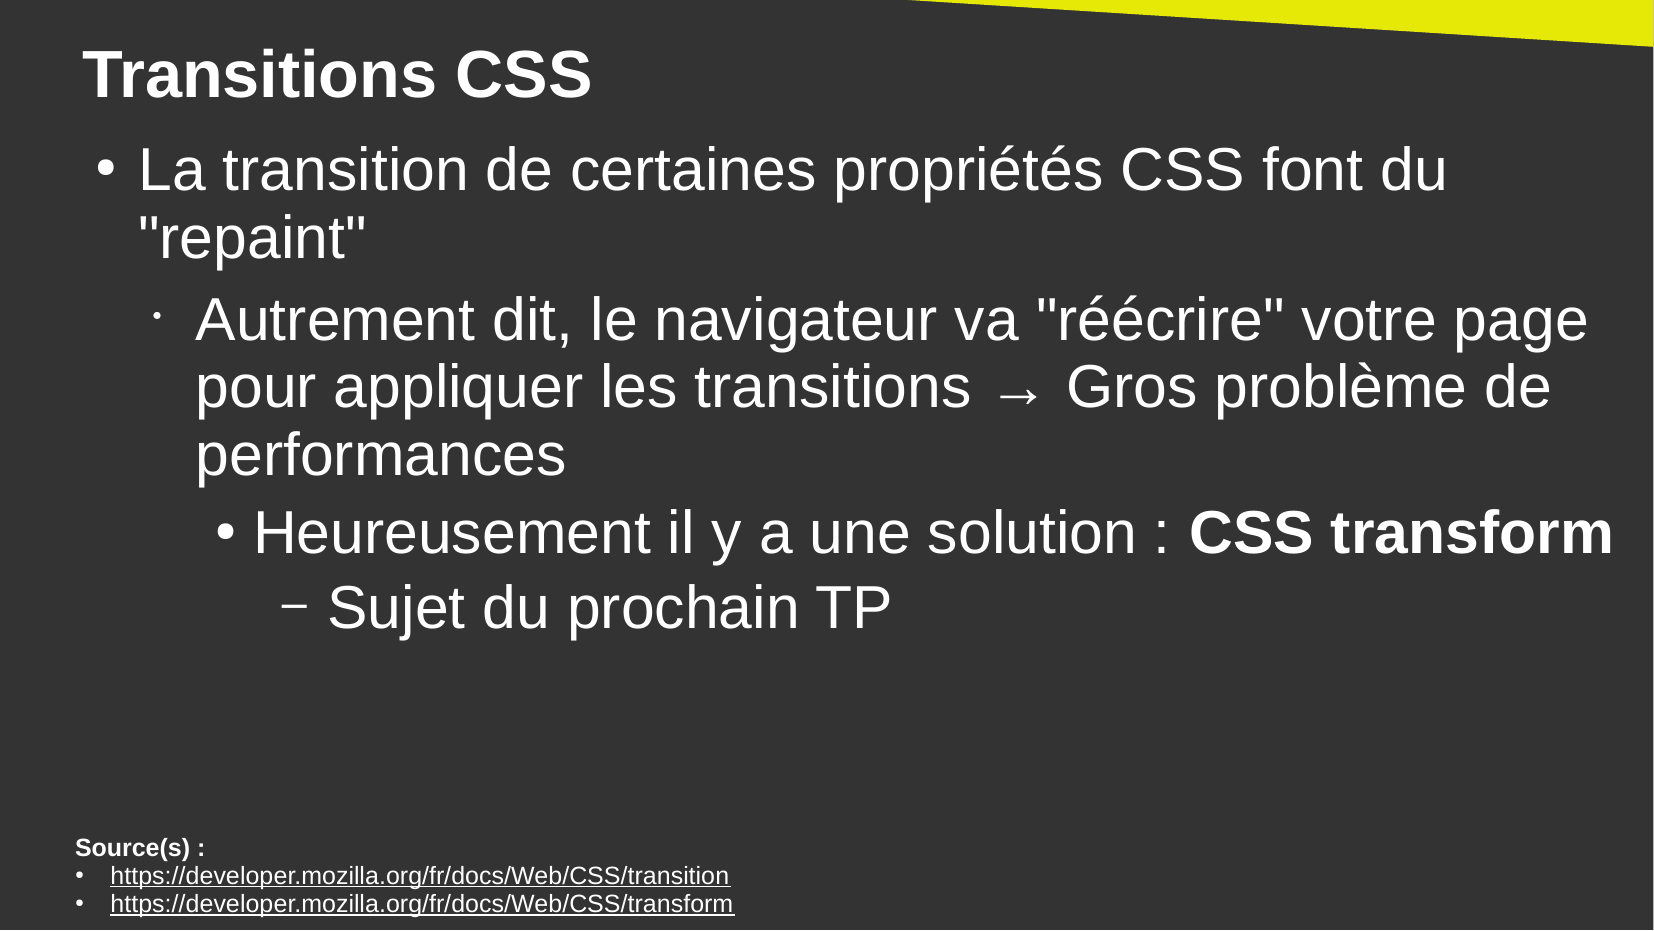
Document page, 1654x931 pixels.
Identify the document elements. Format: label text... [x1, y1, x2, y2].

title Transitions CSS [82, 37, 1571, 114]
list La transition de certaines propriétés CSS font du "repaint" Autrement dit, le navigateur va "réécrire" votre page pour appliquer les transitions → Gros problème de performances Heureusement il y a une solution : CSS transform Sujet du prochain TP [80, 135, 1620, 697]
text_box Source(s) : https://developer.mozilla.org/fr/docs/Web/CSS/transition https://developer.mozilla.org/fr/docs/Web/CSS/transform [60, 826, 1546, 926]
text_box [908, 0, 1654, 47]
